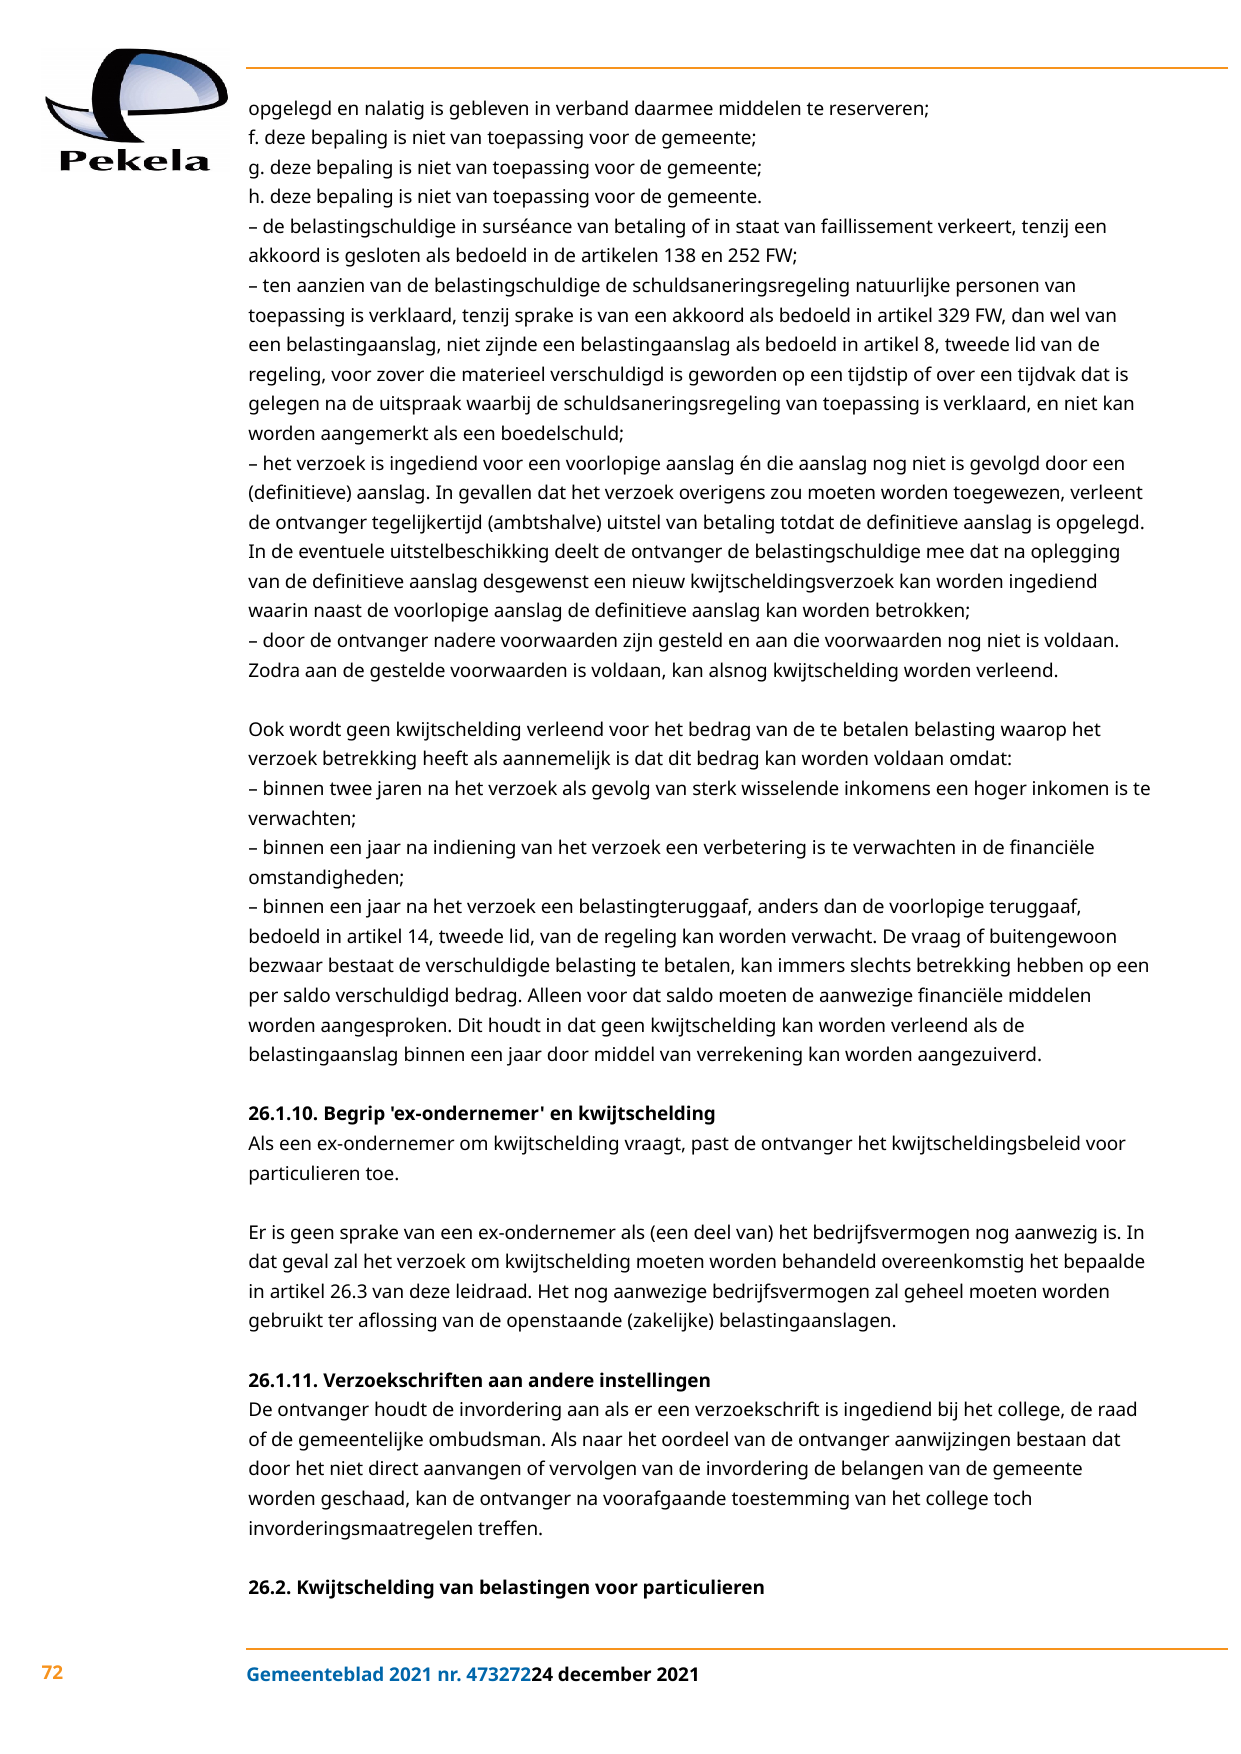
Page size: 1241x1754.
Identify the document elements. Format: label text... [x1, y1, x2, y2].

picture [41, 47, 231, 172]
text 26.1.11. Verzoekschriften aan andere instellingen [248, 1367, 1152, 1393]
text – door de ontvanger nadere voorwaarden zijn gesteld en aan die voorwaarden nog niet is voldaan. Zodra aan de gestelde voorwaarden is voldaan, kan alsnog kwijtschelding worden verleend. [248, 627, 1152, 683]
text 26.1.10. Begrip 'ex-ondernemer' en kwijtschelding [248, 1101, 1152, 1126]
text De ontvanger houdt de invordering aan als er een verzoekschrift is ingediend bij het college, de raad of de gemeentelijke ombudsman. Als naar het oordeel van de ontvanger aanwijzingen bestaan dat door het niet direct aanvangen of vervolgen van de invordering de belangen van de gemeente worden geschaad, kan de ontvanger na voorafgaande toestemming van het college toch invorderingsmaatregelen treffen. [248, 1396, 1152, 1541]
text – binnen een jaar na indiening van het verzoek een verbetering is te verwachten in de financiële omstandigheden; [248, 834, 1152, 890]
text g. deze bepaling is niet van toepassing voor de gemeente; [248, 154, 1152, 180]
text – het verzoek is ingediend voor een voorlopige aanslag én die aanslag nog niet is gevolgd door een (definitieve) aanslag. In gevallen dat het verzoek overigens zou moeten worden toegewezen, verleent de ontvanger tegelijkertijd (ambtshalve) uitstel van betaling totdat de definitieve aanslag is opgelegd. In de eventuele uitstelbeschikking deelt de ontvanger de belastingschuldige mee dat na oplegging van de definitieve aanslag desgewenst een nieuw kwijtscheldingsverzoek kan worden ingediend waarin naast de voorlopige aanslag de definitieve aanslag kan worden betrokken; [248, 450, 1152, 623]
text Als een ex-ondernemer om kwijtschelding vraagt, past de ontvanger het kwijtscheldingsbeleid voor particulieren toe. [248, 1130, 1152, 1186]
text Ook wordt geen kwijtschelding verleend voor het bedrag van de te betalen belasting waarop het verzoek betrekking heeft als aannemelijk is dat dit bedrag kan worden voldaan omdat: [248, 716, 1152, 771]
text f. deze bepaling is niet van toepassing voor de gemeente; [248, 124, 1152, 150]
text – binnen twee jaren na het verzoek als gevolg van sterk wisselende inkomens een hoger inkomen is te verwachten; [248, 775, 1152, 831]
text – de belastingschuldige in surséance van betaling of in staat van faillissement verkeert, tenzij een akkoord is gesloten als bedoeld in de artikelen 138 en 252 FW; [248, 213, 1152, 268]
text – ten aanzien van de belastingschuldige de schuldsaneringsregeling natuurlijke personen van toepassing is verklaard, tenzij sprake is van een akkoord als bedoeld in artikel 329 FW, dan wel van een belastingaanslag, niet zijnde een belastingaanslag als bedoeld in artikel 8, tweede lid van de regeling, voor zover die materieel verschuldigd is geworden op een tijdstip of over een tijdvak dat is gelegen na de uitspraak waarbij de schuldsaneringsregeling van toepassing is verklaard, en niet kan worden aangemerkt als een boedelschuld; [248, 272, 1152, 446]
text Er is geen sprake van een ex-ondernemer als (een deel van) het bedrijfsvermogen nog aanwezig is. In dat geval zal het verzoek om kwijtschelding moeten worden behandeld overeenkomstig het bepaalde in artikel 26.3 van deze leidraad. Het nog aanwezige bedrijfsvermogen zal geheel moeten worden gebruikt ter aflossing van de openstaande (zakelijke) belastingaanslagen. [248, 1219, 1152, 1333]
text h. deze bepaling is niet van toepassing voor de gemeente. [248, 183, 1152, 209]
text – binnen een jaar na het verzoek een belastingteruggaaf, anders dan de voorlopige teruggaaf, bedoeld in artikel 14, tweede lid, van de regeling kan worden verwacht. De vraag of buitengewoon bezwaar bestaat de verschuldigde belasting te betalen, kan immers slechts betrekking hebben op een per saldo verschuldigd bedrag. Alleen voor dat saldo moeten de aanwezige financiële middelen worden aangesproken. Dit houdt in dat geen kwijtschelding kan worden verleend als de belastingaanslag binnen een jaar door middel van verrekening kan worden aangezuiverd. [248, 893, 1152, 1067]
text 26.2. Kwijtschelding van belastingen voor particulieren [248, 1574, 1152, 1600]
text opgelegd en nalatig is gebleven in verband daarmee middelen te reserveren; [248, 95, 1152, 121]
